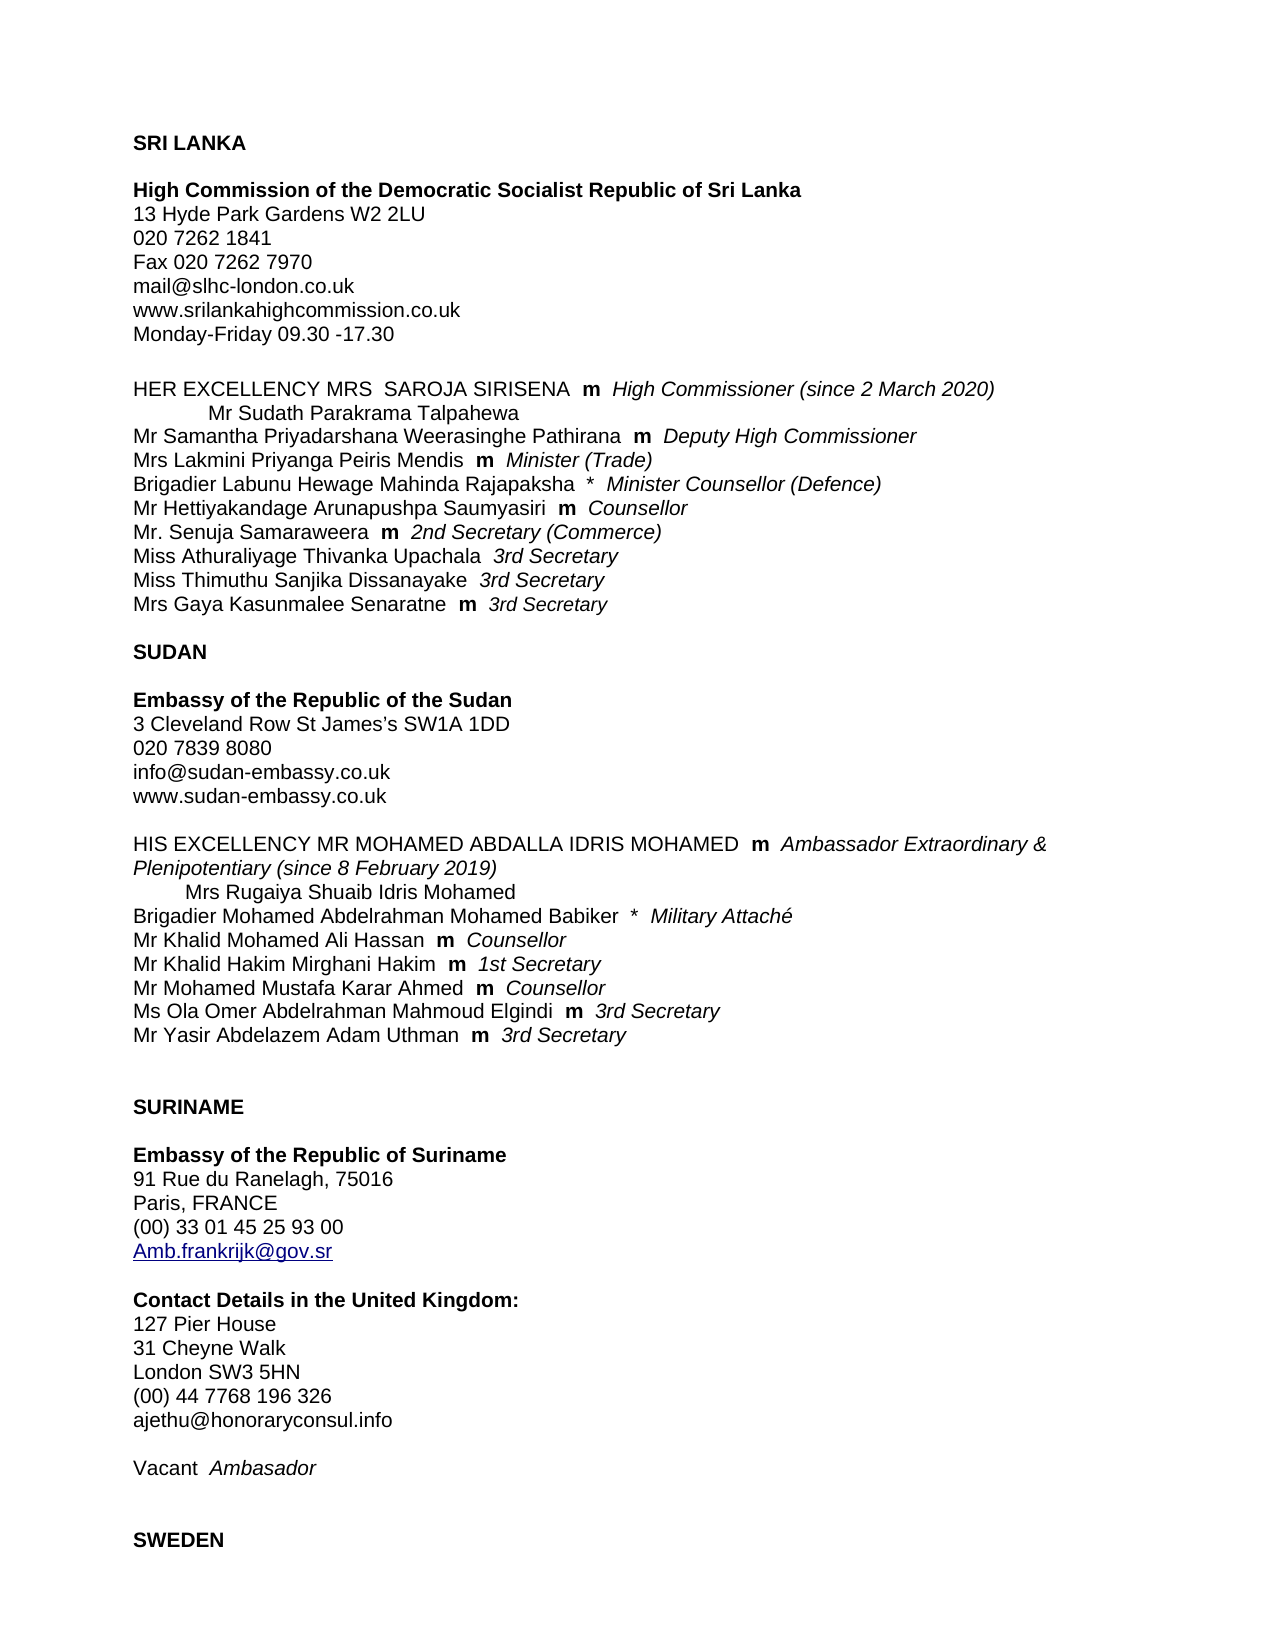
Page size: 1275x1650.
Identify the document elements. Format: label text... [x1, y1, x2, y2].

text Miss Athuraliyage Thivanka Upachala 3rd Secretary [133, 544, 1181, 568]
text Mr Khalid Hakim Mirghani Hakim m 1st Secretary [133, 951, 1181, 975]
text Brigadier Labunu Hewage Mahinda Rajapaksha * Minister Counsellor (Defence) [133, 472, 1181, 496]
text Mr Yasir Abdelazem Adam Uthman m 3rd Secretary [133, 1023, 1181, 1047]
text Brigadier Mohamed Abdelrahman Mohamed Babiker * Military Attaché [133, 903, 1181, 927]
text Mr Hettiyakandage Arunapushpa Saumyasiri m Counsellor Mr. Senuja Samaraweera m 2nd Secretary (Commerce) [133, 496, 1181, 544]
text Miss Thimuthu Sanjika Dissanayake 3rd Secretary [133, 568, 1181, 592]
text HER EXCELLENCY MRS SAROJA SIRISENA m High Commissioner (since 2 March 2020) [133, 376, 1181, 400]
subtitle SRI LANKA [133, 130, 1181, 154]
text Mr Khalid Mohamed Ali Hassan m Counsellor [133, 927, 1181, 951]
text SURINAME [133, 1095, 1181, 1119]
text SWEDEN [133, 1528, 1181, 1552]
text (00) 44 7768 196 326 [133, 1384, 1181, 1408]
text HIS EXCELLENCY MR MOHAMED ABDALLA IDRIS MOHAMED m Ambassador Extraordinary & Plenipotentiary (since 8 February 2019) [133, 832, 1181, 879]
text Amb.frankrijk@gov.sr [133, 1239, 1181, 1263]
text 91 Rue du Ranelagh, 75016 [133, 1167, 1181, 1191]
text Mrs Gaya Kasunmalee Senaratne m 3rd Secretary [133, 592, 1181, 616]
text 127 Pier House [133, 1312, 1181, 1336]
text 13 Hyde Park Gardens W2 2LU 020 7262 1841 Fax 020 7262 7970 mail@slhc-london.co.uk www.srilankahighcommission.co.uk Monday-Friday 09.30 -17.30 [133, 202, 1181, 376]
text 020 7839 8080 [133, 736, 1181, 760]
subtitle SUDAN [133, 640, 1181, 664]
text info@sudan-embassy.co.uk [133, 760, 1181, 784]
text 3 Cleveland Row St James’s SW1A 1DD [133, 712, 1181, 736]
text Contact Details in the United Kingdom: [133, 1288, 1181, 1312]
text Mr Sudath Parakrama Talpahewa [133, 400, 1181, 424]
text Mrs Rugaiya Shuaib Idris Mohamed [133, 879, 1181, 903]
subtitle Embassy of the Republic of Suriname [133, 1143, 1181, 1167]
text Paris, FRANCE [133, 1191, 1181, 1215]
text www.sudan-embassy.co.uk [133, 784, 1181, 808]
text Mr Mohamed Mustafa Karar Ahmed m Counsellor [133, 975, 1181, 999]
text Mr Samantha Priyadarshana Weerasinghe Pathirana m Deputy High Commissioner [133, 424, 1181, 448]
text ajethu@honoraryconsul.info [133, 1408, 1181, 1432]
text 31 Cheyne Walk [133, 1336, 1181, 1360]
text (00) 33 01 45 25 93 00 [133, 1215, 1181, 1239]
text Ms Ola Omer Abdelrahman Mahmoud Elgindi m 3rd Secretary [133, 999, 1181, 1023]
text London SW3 5HN [133, 1360, 1181, 1384]
text Vacant Ambasador [133, 1456, 1181, 1480]
text Embassy of the Republic of the Sudan [133, 688, 1181, 712]
text High Commission of the Democratic Socialist Republic of Sri Lanka [133, 178, 1181, 202]
text Mrs Lakmini Priyanga Peiris Mendis m Minister (Trade) [133, 448, 1181, 472]
